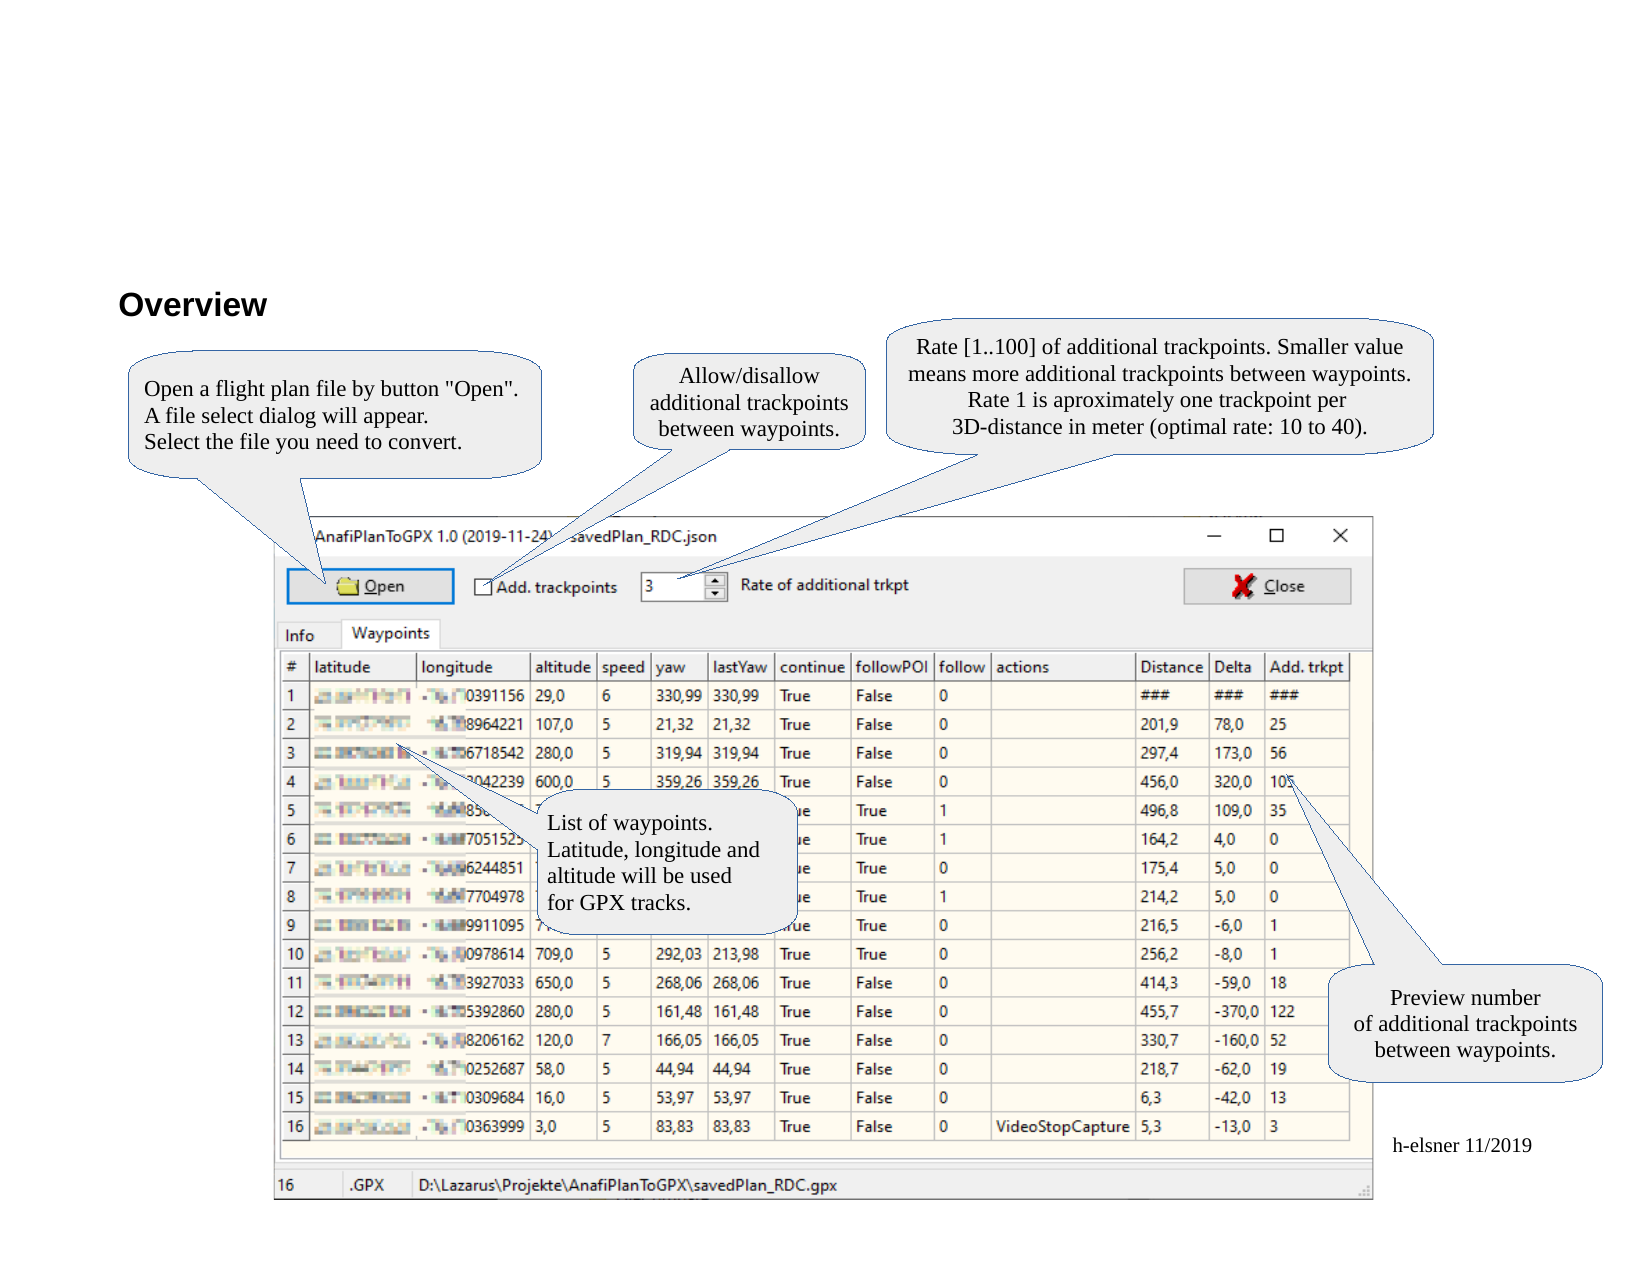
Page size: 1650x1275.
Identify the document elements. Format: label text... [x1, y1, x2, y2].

table_header [118, 118, 779, 264]
subtitle Overview [118, 285, 1532, 323]
picture [273, 516, 1374, 1200]
table_header [779, 118, 874, 264]
table_header [874, 118, 1532, 264]
